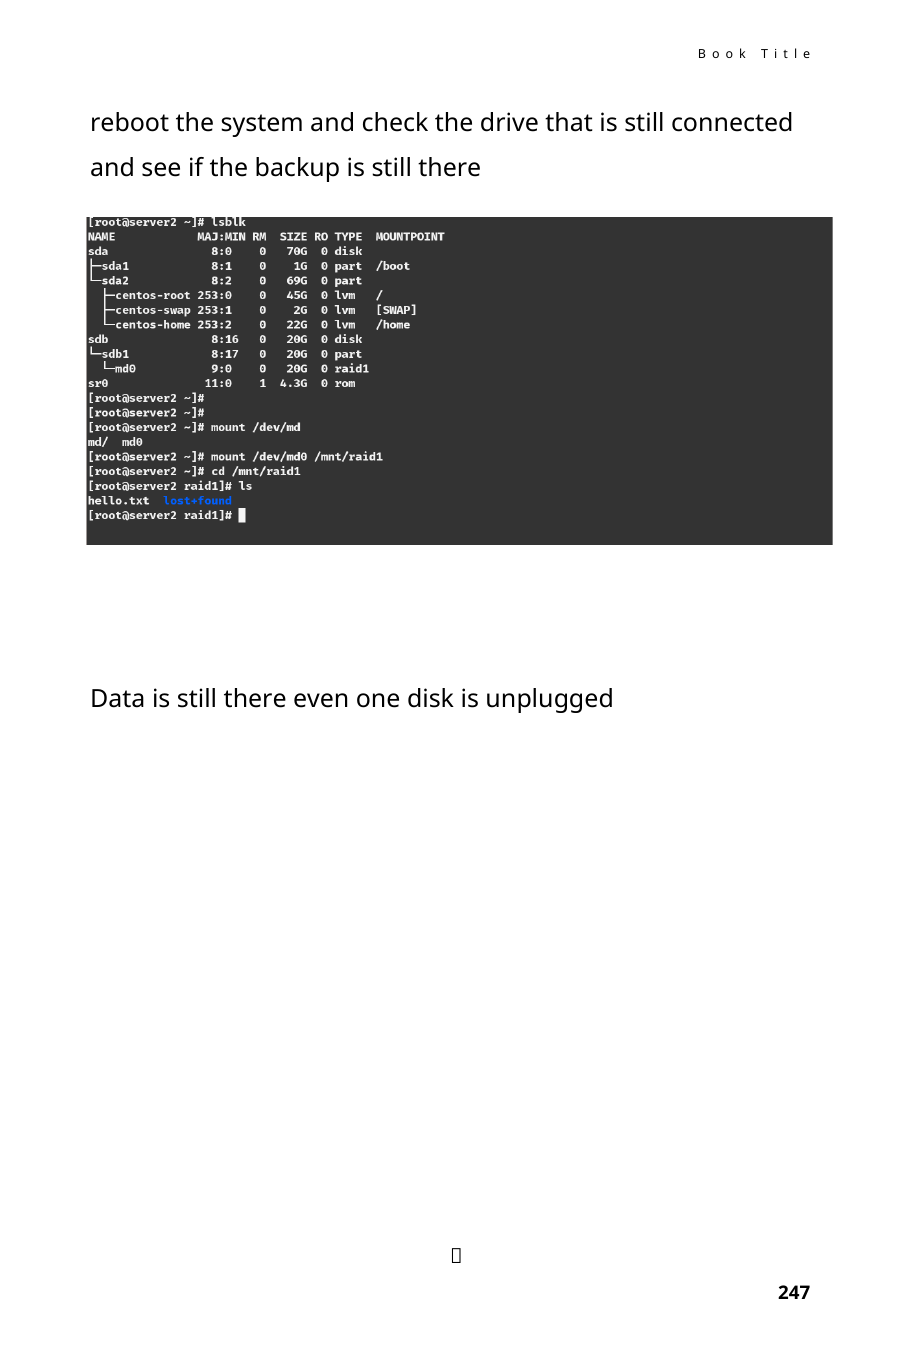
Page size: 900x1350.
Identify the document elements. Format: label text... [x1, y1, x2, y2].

picture [86, 217, 833, 545]
text reboot the system and check the drive that is still connected and see if the backup is still there [90, 105, 810, 183]
text Data is still there even one disk is unplugged [90, 681, 810, 715]
